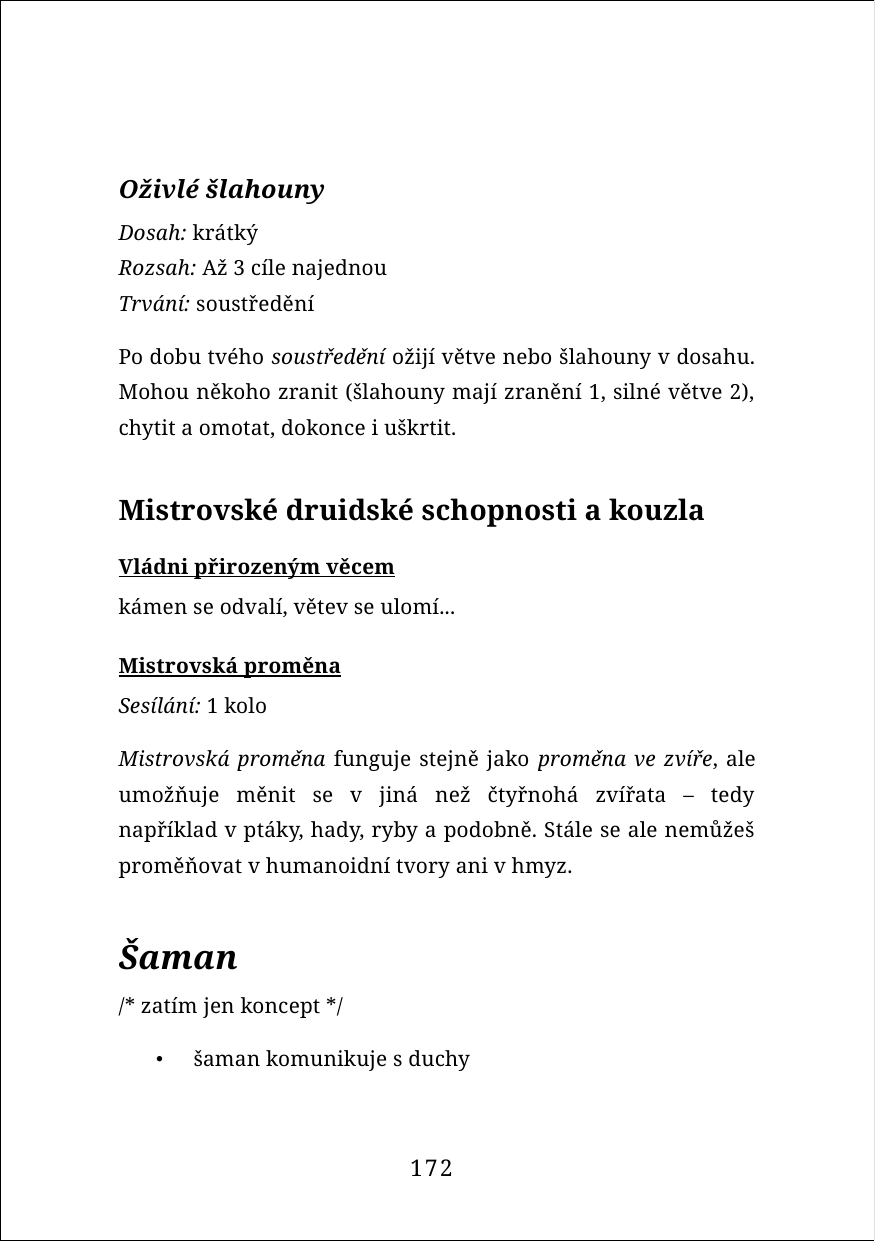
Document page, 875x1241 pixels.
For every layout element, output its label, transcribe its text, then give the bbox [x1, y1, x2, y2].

text kámen se odvalí, větev se ulomí... [118, 592, 756, 620]
subtitle Šaman [118, 934, 756, 979]
text Po dobu tvého soustředění ožijí větve nebo šlahouny v dosahu. Mohou někoho zranit (šlahouny mají zranění 1, silné větve 2), chytit a omotat, dokonce i uškrtit. [118, 342, 756, 441]
subtitle Mistrovské druidské schopnosti a kouzla [118, 490, 756, 528]
text /* zatím jen koncept */ [118, 991, 756, 1019]
text Dosah: krátký Rozsah: Až 3 cíle najednou Trvání: soustředění [118, 218, 756, 317]
subtitle Oživlé šlahouny [118, 172, 756, 206]
list šaman komunikuje s duchy [156, 1044, 756, 1073]
subtitle Mistrovská proměna [118, 651, 756, 679]
subtitle Vládni přirozeným věcem [118, 552, 756, 580]
text Sesílání: 1 kolo [118, 691, 756, 720]
text Mistrovská proměna funguje stejně jako proměna ve zvíře, ale umožňuje měnit se v jiná než čtyřnohá zvířata – tedy například v ptáky, hady, ryby a podobně. Stále se ale nemůžeš proměňovat v humanoidní tvory ani v hmyz. [118, 744, 756, 879]
